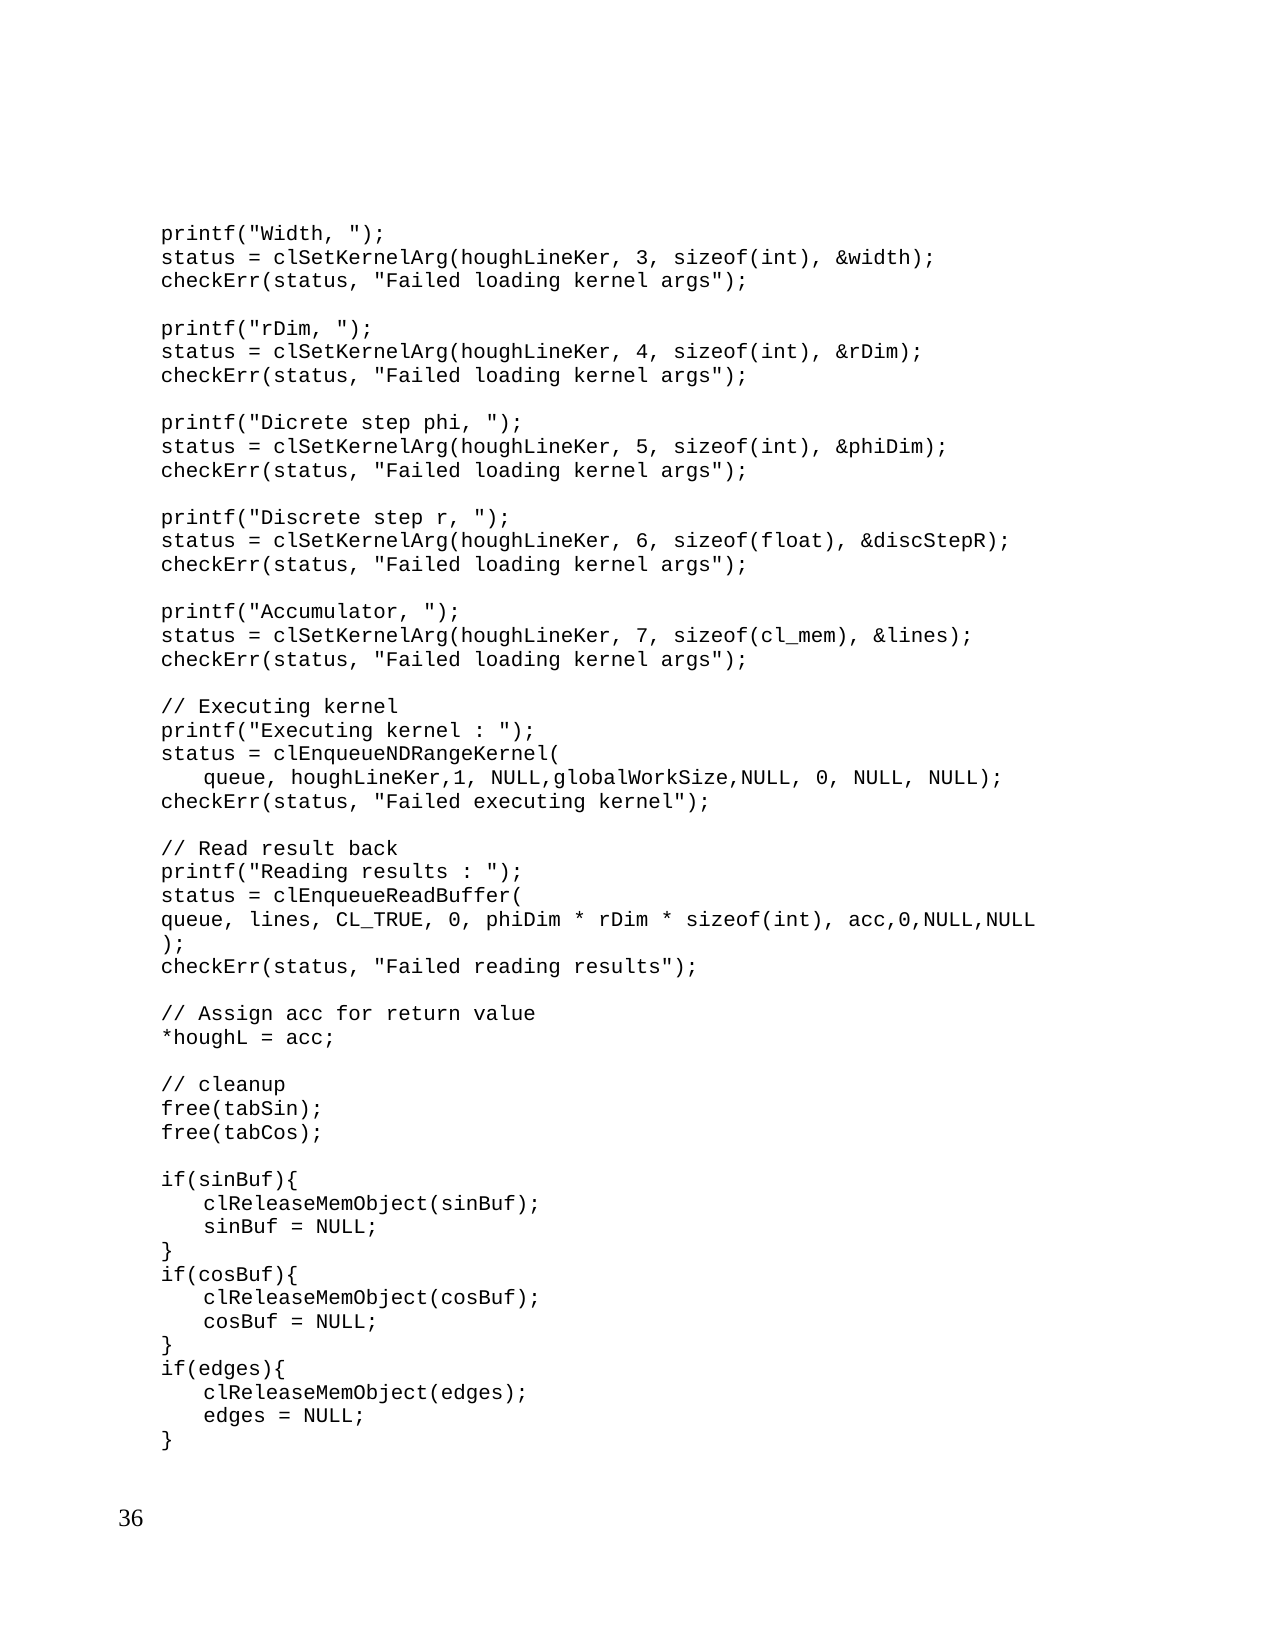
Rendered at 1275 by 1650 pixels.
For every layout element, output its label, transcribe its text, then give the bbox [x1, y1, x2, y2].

text *houghL = acc; [118, 1027, 1157, 1051]
text checkErr(status, "Failed loading kernel args"); [118, 459, 1157, 483]
text checkErr(status, "Failed loading kernel args"); [118, 649, 1157, 672]
text status = clSetKernelArg(houghLineKer, 3, sizeof(int), &width); [118, 247, 1157, 270]
text sinBuf = NULL; [118, 1216, 1157, 1240]
text status = clSetKernelArg(houghLineKer, 7, sizeof(cl_mem), &lines); [118, 625, 1157, 649]
text ); [118, 932, 1157, 956]
text // Assign acc for return value [118, 1003, 1157, 1027]
text printf("Dicrete step phi, "); [118, 412, 1157, 436]
text clReleaseMemObject(edges); [118, 1382, 1157, 1405]
text printf("Reading results : "); [118, 862, 1157, 885]
text status = clSetKernelArg(houghLineKer, 6, sizeof(float), &discStepR); [118, 531, 1157, 554]
text // Read result back [118, 838, 1157, 862]
text free(tabSin); [118, 1098, 1157, 1122]
text checkErr(status, "Failed reading results"); [118, 956, 1157, 980]
text status = clSetKernelArg(houghLineKer, 4, sizeof(int), &rDim); [118, 341, 1157, 365]
text printf("rDim, "); [118, 318, 1157, 341]
text queue, houghLineKer,1, NULL,globalWorkSize,NULL, 0, NULL, NULL); [118, 767, 1157, 791]
text clReleaseMemObject(cosBuf); [118, 1287, 1157, 1311]
text printf("Executing kernel : "); [118, 720, 1157, 743]
text if(cosBuf){ [118, 1263, 1157, 1287]
text if(sinBuf){ [118, 1169, 1157, 1193]
text } [118, 1334, 1157, 1358]
text // Executing kernel [118, 696, 1157, 720]
text clReleaseMemObject(sinBuf); [118, 1193, 1157, 1216]
text status = clEnqueueReadBuffer( [118, 885, 1157, 909]
text checkErr(status, "Failed loading kernel args"); [118, 554, 1157, 578]
text queue, lines, CL_TRUE, 0, phiDim * rDim * sizeof(int), acc,0,NULL,NULL [118, 909, 1157, 932]
text printf("Width, "); [118, 223, 1157, 247]
text } [118, 1240, 1157, 1263]
text status = clEnqueueNDRangeKernel( [118, 743, 1157, 767]
text printf("Accumulator, "); [118, 601, 1157, 625]
text checkErr(status, "Failed loading kernel args"); [118, 270, 1157, 294]
text } [118, 1429, 1157, 1453]
text free(tabCos); [118, 1122, 1157, 1145]
text cosBuf = NULL; [118, 1311, 1157, 1334]
text // cleanup [118, 1074, 1157, 1098]
text if(edges){ [118, 1358, 1157, 1382]
text checkErr(status, "Failed loading kernel args"); [118, 365, 1157, 389]
text printf("Discrete step r, "); [118, 507, 1157, 531]
text checkErr(status, "Failed executing kernel"); [118, 791, 1157, 814]
text status = clSetKernelArg(houghLineKer, 5, sizeof(int), &phiDim); [118, 436, 1157, 459]
text edges = NULL; [118, 1405, 1157, 1429]
